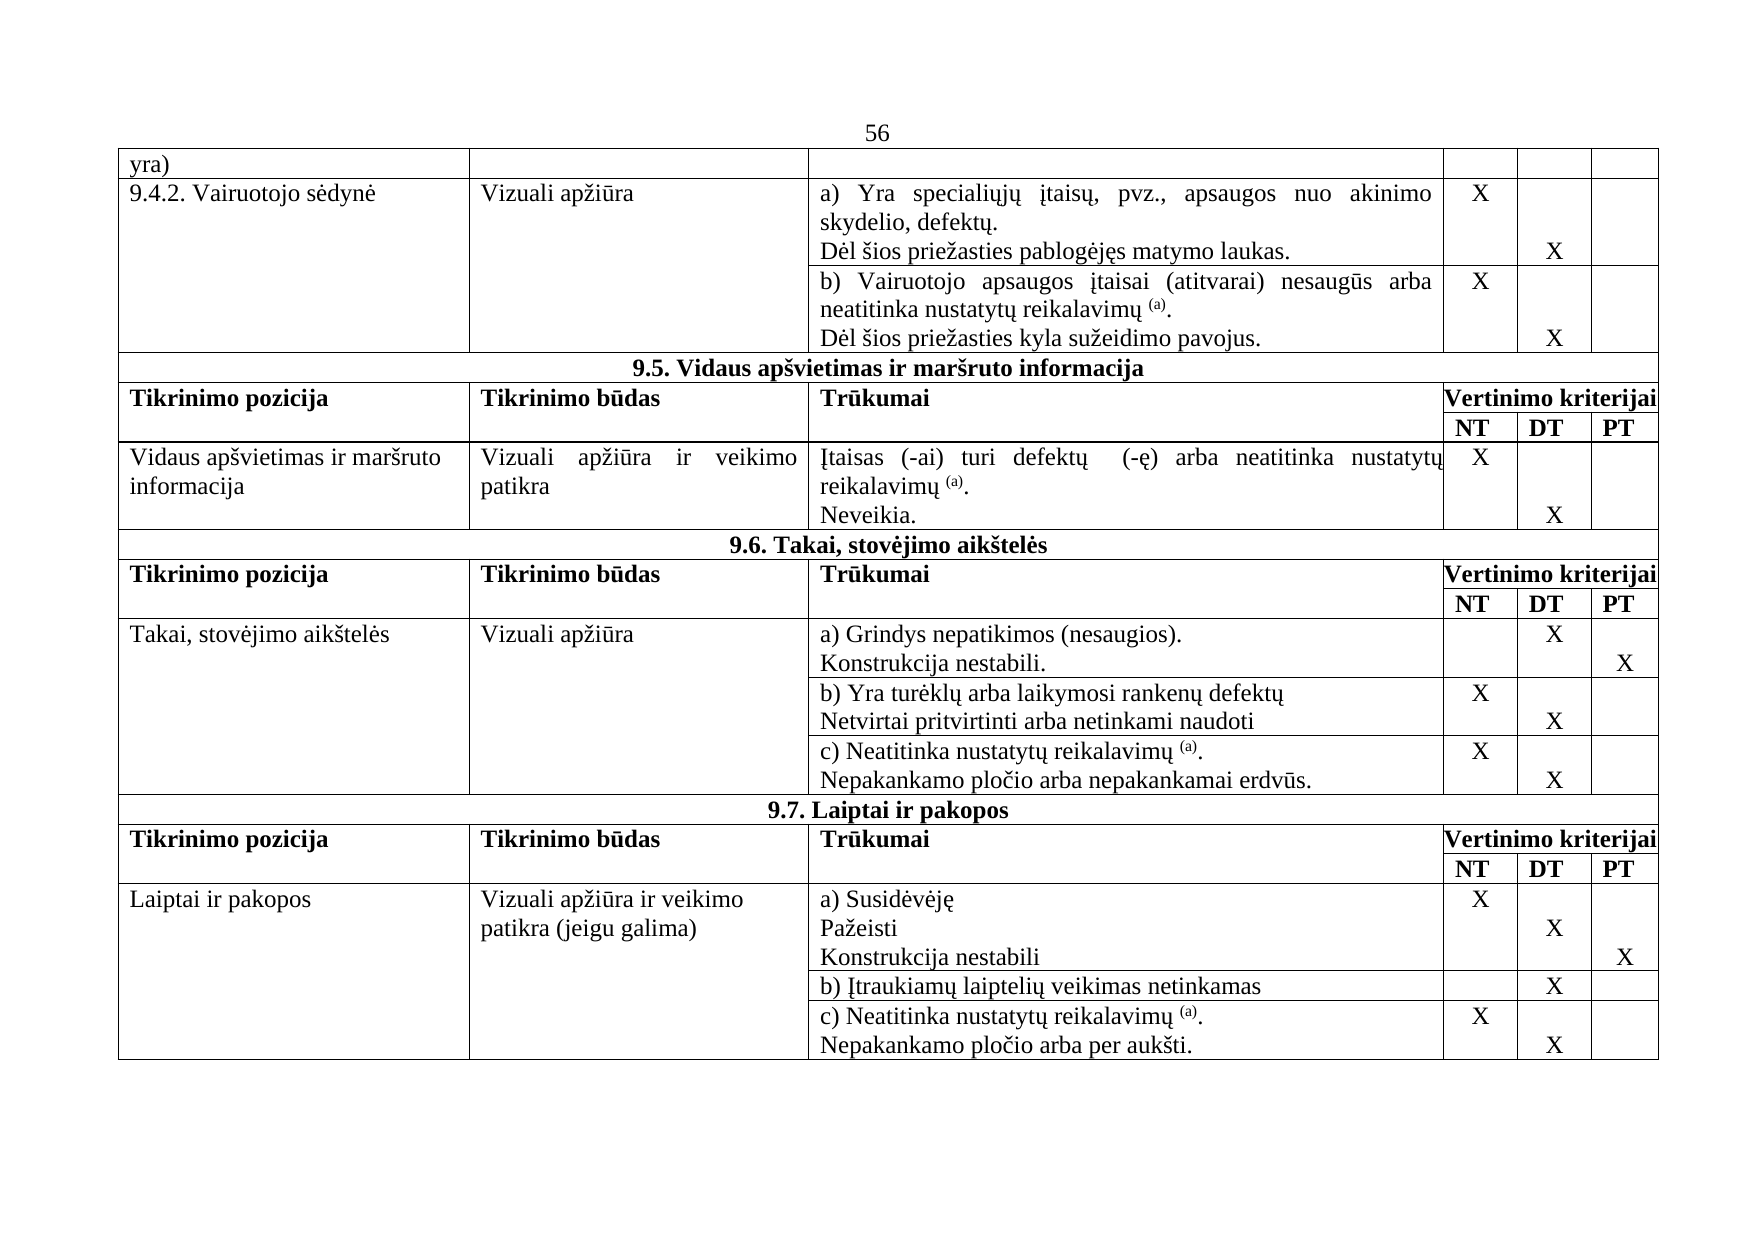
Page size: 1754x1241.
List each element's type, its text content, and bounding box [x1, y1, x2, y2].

table_cell 9.6. Takai, stovėjimo aikštelės [119, 530, 1658, 558]
table_cell DT [1518, 589, 1591, 618]
table_cell X [1444, 1001, 1517, 1059]
table_cell NT [1444, 589, 1517, 618]
table_cell [1444, 619, 1517, 677]
table_cell c) Neatitinka nustatytų reikalavimų (a). Nepakankamo pločio arba nepakankamai erdvūs. [809, 736, 1443, 794]
table_cell X [1518, 1001, 1591, 1059]
table_cell DT [1518, 854, 1591, 883]
table_cell DT [1518, 413, 1591, 441]
table_cell Vizuali apžiūra [470, 179, 808, 352]
table_cell yra) [119, 149, 469, 177]
table_cell [1592, 149, 1658, 177]
table_cell X [1444, 179, 1517, 265]
table_cell X [1444, 266, 1517, 352]
table_cell Tikrinimo pozicija [119, 560, 469, 618]
table_cell Takai, stovėjimo aikštelės [119, 619, 469, 794]
table_cell 9.4.2. Vairuotojo sėdynė [119, 179, 469, 352]
table_cell Tikrinimo būdas [470, 825, 808, 883]
table_cell b) Įtraukiamų laiptelių veikimas netinkamas [809, 971, 1443, 1000]
table_cell [1592, 179, 1658, 265]
table_cell X [1518, 266, 1591, 352]
table_cell Tikrinimo būdas [470, 560, 808, 618]
table_cell [1592, 1001, 1658, 1059]
table_cell 9.5. Vidaus apšvietimas ir maršruto informacija [119, 353, 1658, 382]
table_cell X [1518, 884, 1591, 970]
table_cell Įtaisas (-ai) turi defektų (-ę) arba neatitinka nustatytų reikalavimų (a). Neveikia. [809, 443, 1443, 529]
table_cell X [1444, 678, 1517, 735]
table_cell Tikrinimo pozicija [119, 825, 469, 883]
table_cell X [1518, 619, 1591, 677]
table_cell a) Grindys nepatikimos (nesaugios). Konstrukcija nestabili. [809, 619, 1443, 677]
table_cell [1444, 149, 1517, 177]
table_cell [809, 149, 1443, 177]
table_cell Vertinimo kriterijai [1444, 825, 1658, 853]
table_cell [470, 149, 808, 177]
table_cell a) Susidėvėję Pažeisti Konstrukcija nestabili [809, 884, 1443, 970]
table_cell Trūkumai [809, 825, 1443, 883]
table_cell X [1518, 443, 1591, 529]
table_cell 9.7. Laiptai ir pakopos [119, 795, 1658, 823]
table_cell Tikrinimo būdas [470, 383, 808, 441]
table_cell X [1592, 619, 1658, 677]
table_cell X [1518, 179, 1591, 265]
table_cell Vertinimo kriterijai [1444, 560, 1658, 588]
table_cell NT [1444, 413, 1517, 441]
table_cell X [1592, 884, 1658, 970]
table_cell Vizuali apžiūra [470, 619, 808, 794]
table_cell X [1518, 678, 1591, 735]
table_cell Vizuali apžiūra ir veikimo patikra [470, 443, 808, 529]
table_cell X [1518, 971, 1591, 1000]
table_cell Trūkumai [809, 560, 1443, 618]
table_cell c) Neatitinka nustatytų reikalavimų (a). Nepakankamo pločio arba per aukšti. [809, 1001, 1443, 1059]
table_cell [1592, 678, 1658, 735]
table_cell [1518, 149, 1591, 177]
table_cell X [1444, 736, 1517, 794]
table_cell [1592, 736, 1658, 794]
table_cell X [1518, 736, 1591, 794]
table_cell Trūkumai [809, 383, 1443, 441]
table_cell PT [1592, 589, 1658, 618]
table_cell [1592, 266, 1658, 352]
table_cell [1592, 971, 1658, 1000]
table_cell b) Yra turėklų arba laikymosi rankenų defektų Netvirtai pritvirtinti arba netinkami naudoti [809, 678, 1443, 735]
table_cell [1592, 443, 1658, 529]
table_cell Vizuali apžiūra ir veikimo patikra (jeigu galima) [470, 884, 808, 1059]
table_cell X [1444, 884, 1517, 970]
table_cell Vidaus apšvietimas ir maršruto informacija [119, 443, 469, 529]
table_cell Laiptai ir pakopos [119, 884, 469, 1059]
table_cell a) Yra specialiųjų įtaisų, pvz., apsaugos nuo akinimo skydelio, defektų. Dėl šios priežasties pablogėjęs matymo laukas. [809, 179, 1443, 265]
table_cell PT [1592, 413, 1658, 441]
table_cell Vertinimo kriterijai [1444, 383, 1658, 412]
table_cell PT [1592, 854, 1658, 883]
table_cell [1444, 971, 1517, 1000]
table_cell b) Vairuotojo apsaugos įtaisai (atitvarai) nesaugūs arba neatitinka nustatytų reikalavimų (a). Dėl šios priežasties kyla sužeidimo pavojus. [809, 266, 1443, 352]
table_cell Tikrinimo pozicija [119, 383, 469, 441]
table_cell X [1444, 443, 1517, 529]
table_cell NT [1444, 854, 1517, 883]
